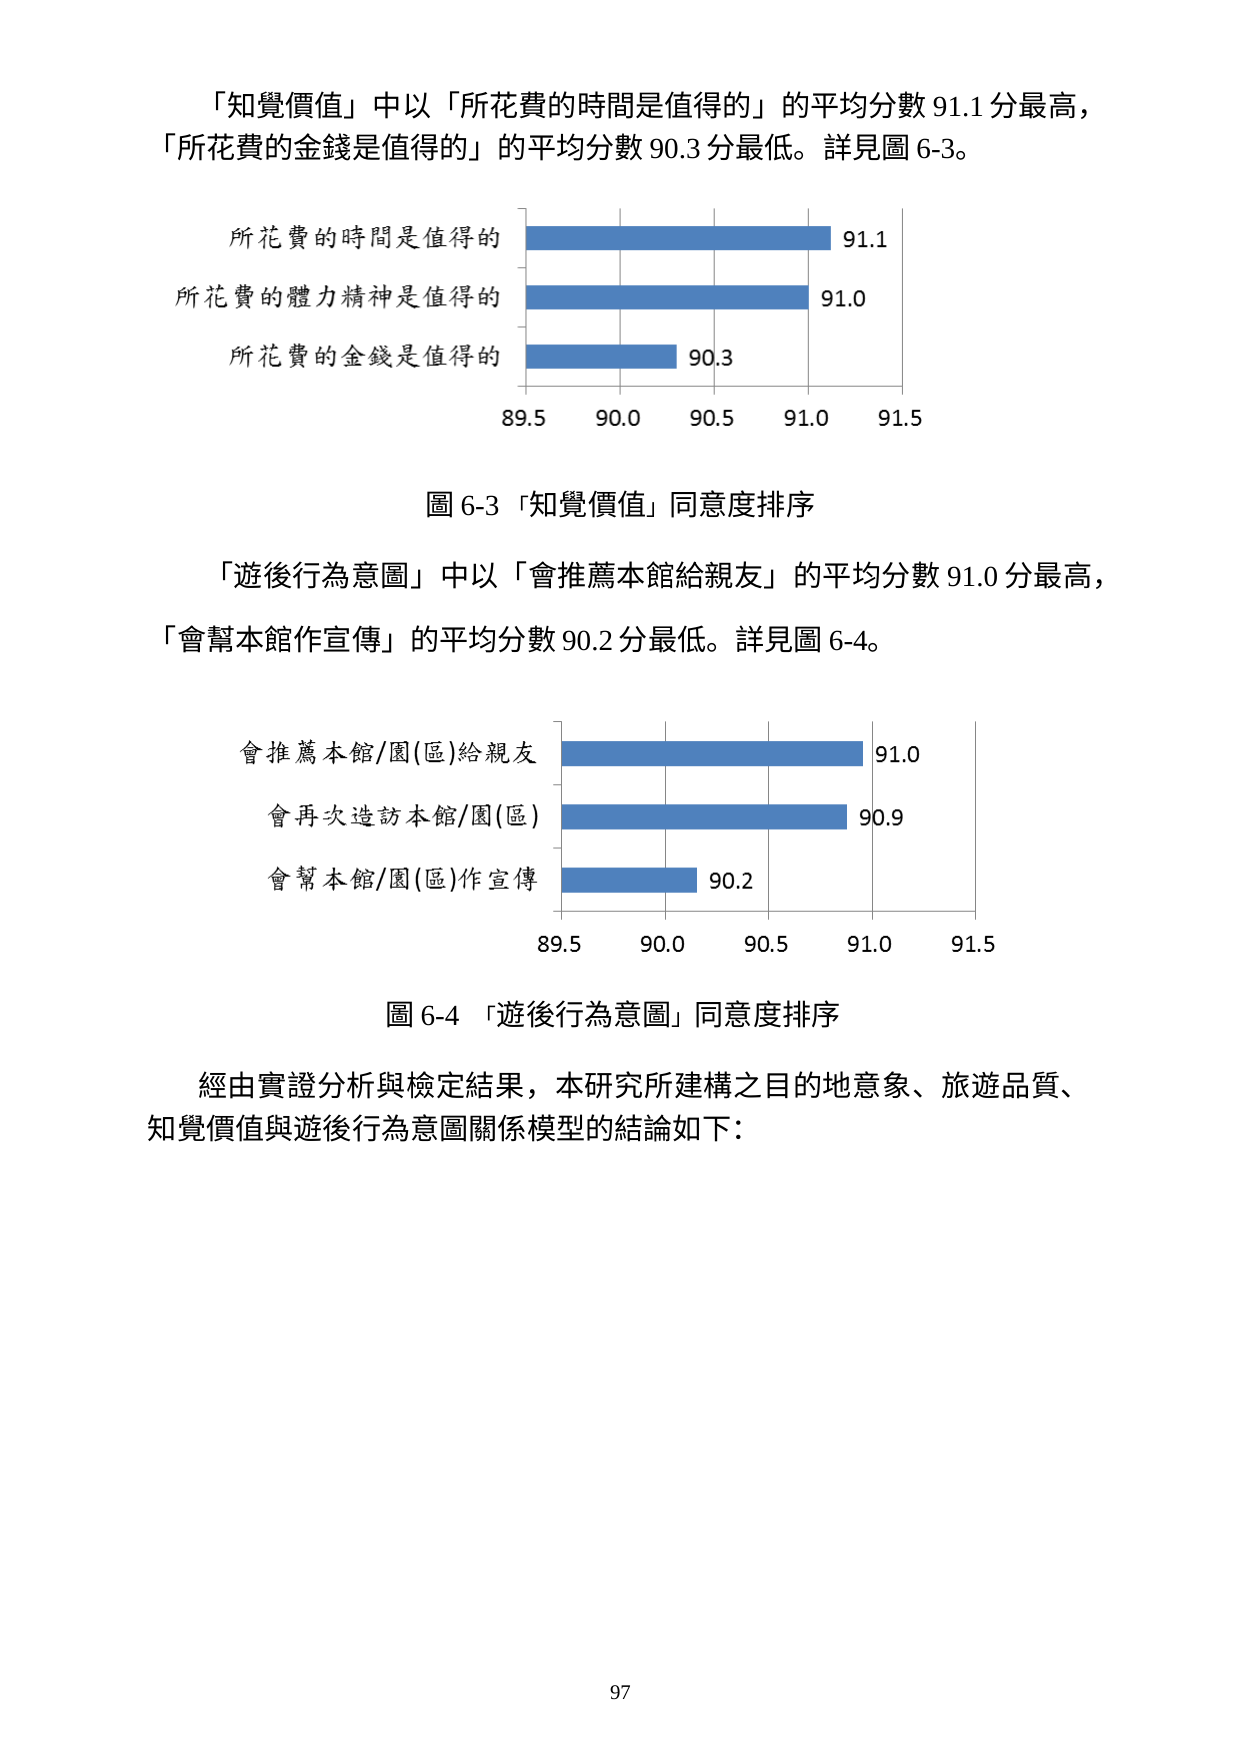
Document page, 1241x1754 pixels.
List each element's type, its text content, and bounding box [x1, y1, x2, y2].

text 「遊後行為意圖」中以「會推薦本館給親友」的平均分數91.0分最高，「會幫本館作宣傳」的平均分數90.2分最低。詳見圖6-4。 [148, 553, 1092, 658]
text 圖6-4 「遊後行為意圖」同意度排序 [148, 992, 1092, 1034]
picture [147, 196, 948, 465]
text 「知覺價值」中以「所花費的時間是值得的」的平均分數91.1分最高，「所花費的金錢是值得的」的平均分數90.3分最低。詳見圖6-3。 [148, 82, 1092, 167]
text 圖6-3 「知覺價值」同意度排序 [148, 481, 1092, 523]
picture [224, 708, 1016, 978]
text 經由實證分析與檢定結果，本研究所建構之目的地意象、旅遊品質、知覺價值與遊後行為意圖關係模型的結論如下： [148, 1063, 1092, 1148]
